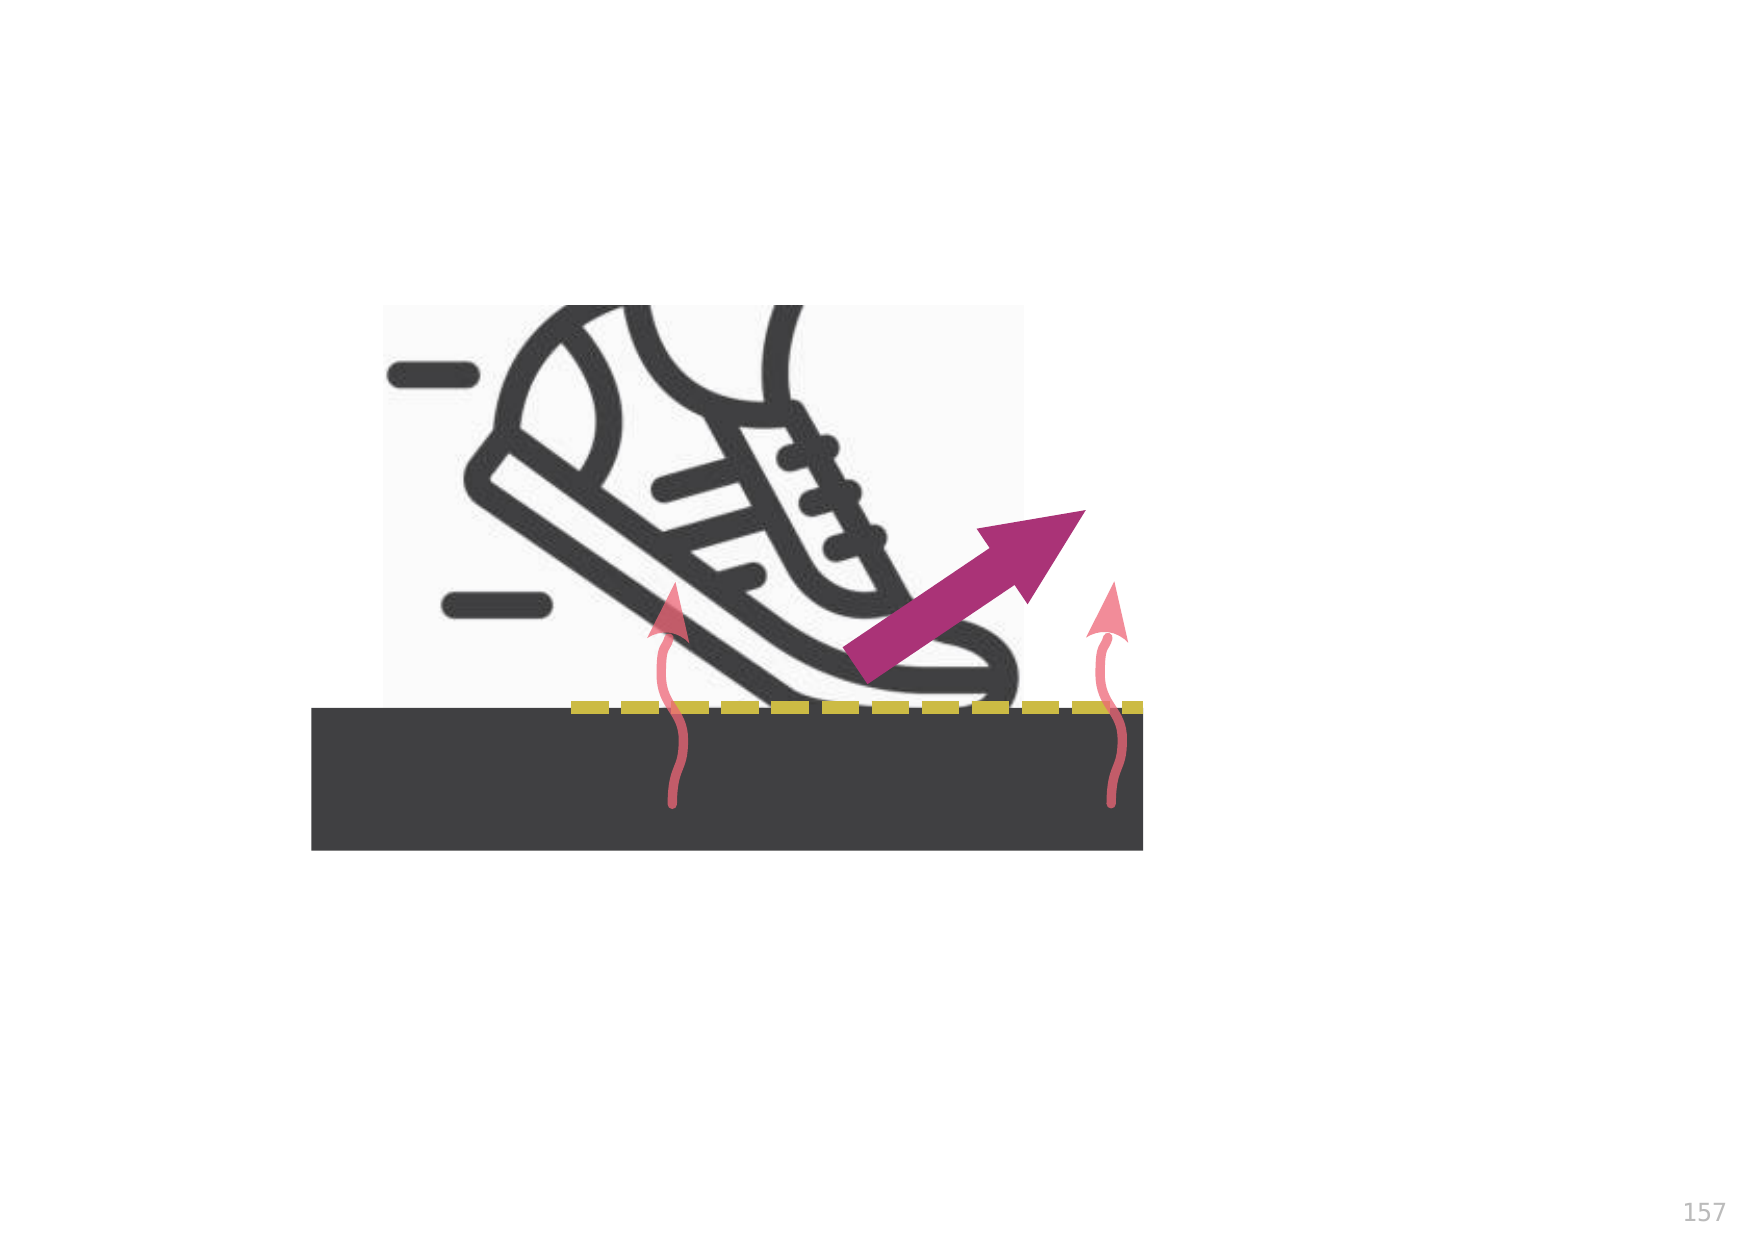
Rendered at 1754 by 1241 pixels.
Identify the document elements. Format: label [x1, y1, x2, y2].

picture [383, 305, 1024, 707]
text_box [311, 707, 1144, 891]
text_box [842, 510, 1086, 685]
